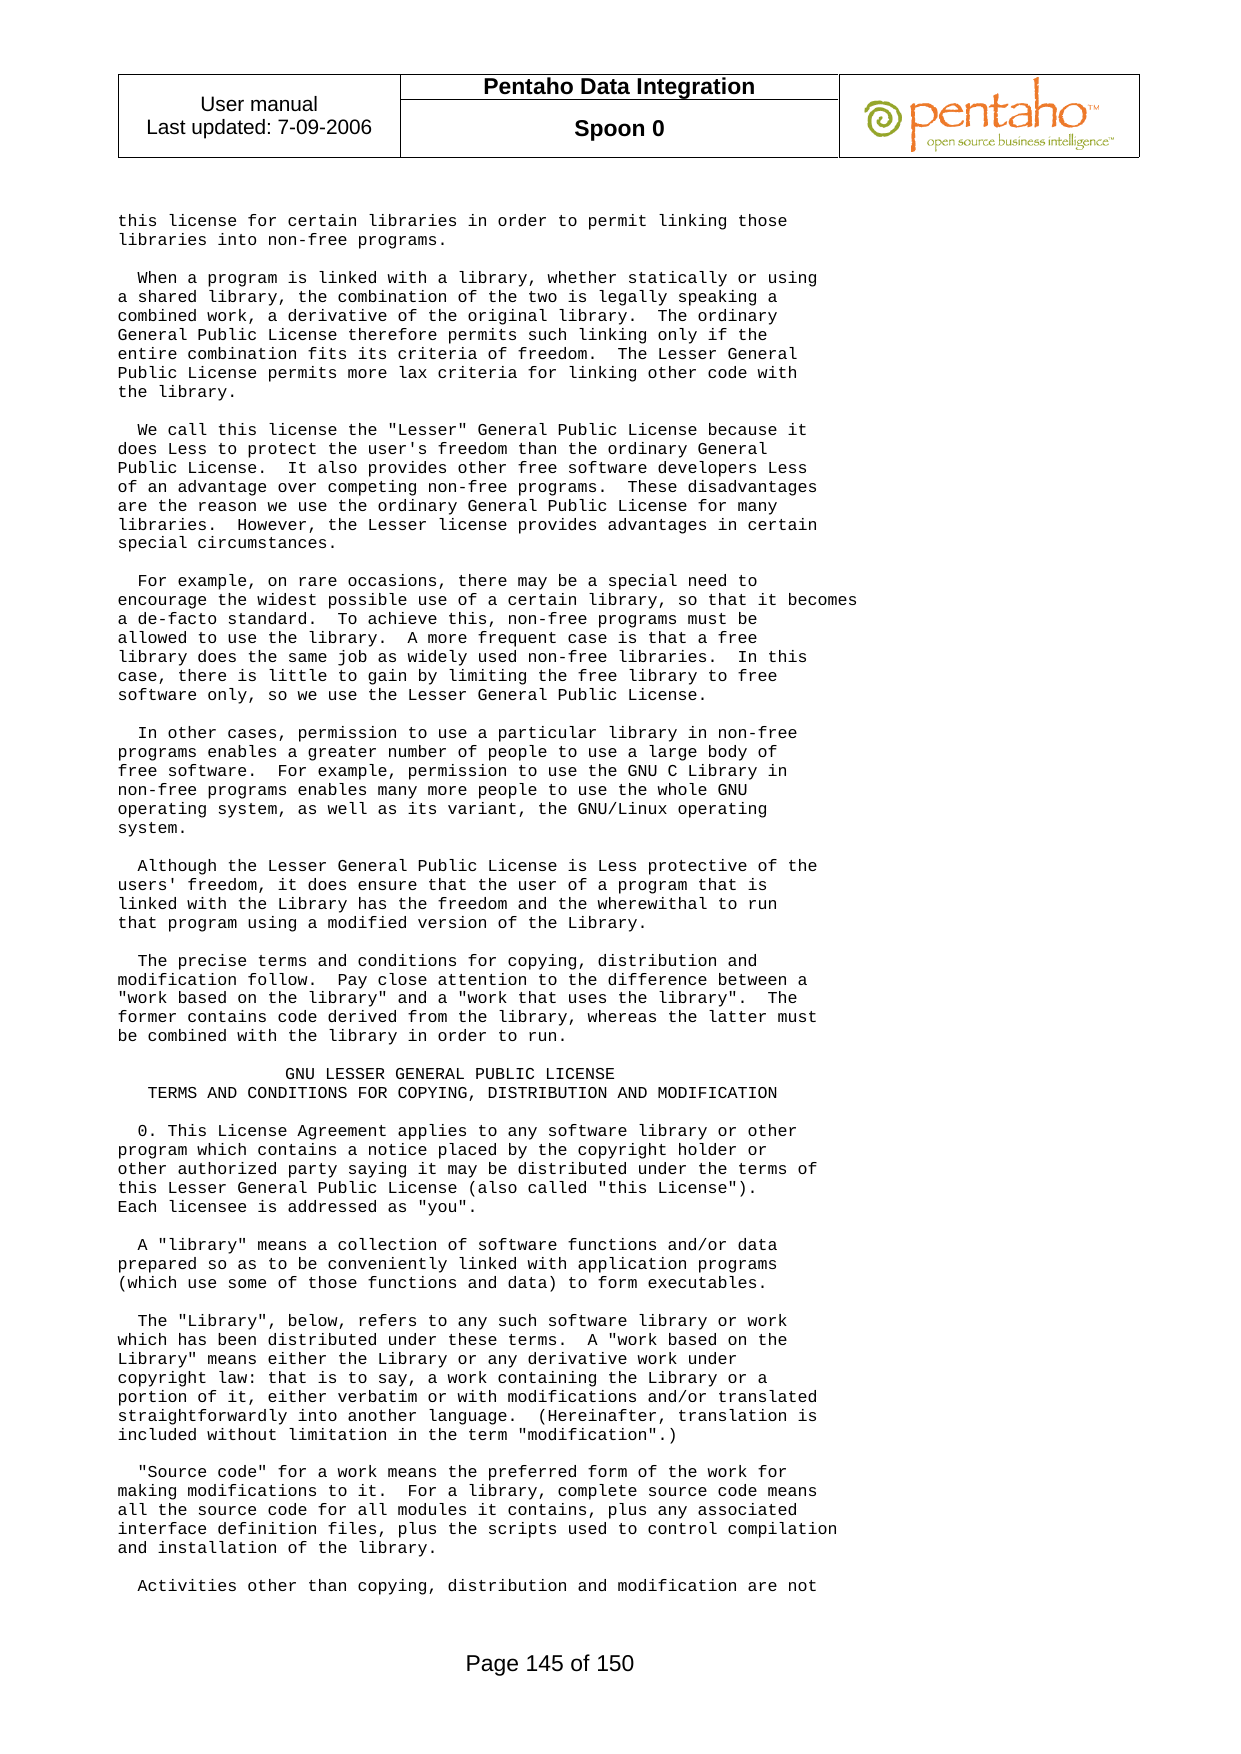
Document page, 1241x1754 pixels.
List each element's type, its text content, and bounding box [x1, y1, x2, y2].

text this license for certain libraries in order to permit linking those libraries into non-free programs. When a program is linked with a library, whether statically or using a shared library, the combination of the two is legally speaking a combined work, a derivative of the original library. The ordinary General Public License therefore permits such linking only if the entire combination fits its criteria of freedom. The Lesser General Public License permits more lax criteria for linking other code with the library. We call this license the "Lesser" General Public License because it does Less to protect the user's freedom than the ordinary General Public License. It also provides other free software developers Less of an advantage over competing non-free programs. These disadvantages are the reason we use the ordinary General Public License for many libraries. However, the Lesser license provides advantages in certain special circumstances. For example, on rare occasions, there may be a special need to encourage the widest possible use of a certain library, so that it becomes a de-facto standard. To achieve this, non-free programs must be allowed to use the library. A more frequent case is that a free library does the same job as widely used non-free libraries. In this case, there is little to gain by limiting the free library to free software only, so we use the Lesser General Public License. In other cases, permission to use a particular library in non-free programs enables a greater number of people to use a large body of free software. For example, permission to use the GNU C Library in non-free programs enables many more people to use the whole GNU operating system, as well as its variant, the GNU/Linux operating system. Although the Lesser General Public License is Less protective of the users' freedom, it does ensure that the user of a program that is linked with the Library has the freedom and the wherewithal to run that program using a modified version of the Library. The precise terms and conditions for copying, distribution and modification follow. Pay close attention to the difference between a "work based on the library" and a "work that uses the library". The former contains code derived from the library, whereas the latter must be combined with the library in order to run. GNU LESSER GENERAL PUBLIC LICENSE TERMS AND CONDITIONS FOR COPYING, DISTRIBUTION AND MODIFICATION 0. This License Agreement applies to any software library or other program which contains a notice placed by the copyright holder or other authorized party saying it may be distributed under the terms of this Lesser General Public License (also called "this License"). Each licensee is addressed as "you". A "library" means a collection of software functions and/or data prepared so as to be conveniently linked with application programs (which use some of those functions and data) to form executables. The "Library", below, refers to any such software library or work which has been distributed under these terms. A "work based on the Library" means either the Library or any derivative work under copyright law: that is to say, a work containing the Library or a portion of it, either verbatim or with modifications and/or translated straightforwardly into another language. (Hereinafter, translation is included without limitation in the term "modification".) "Source code" for a work means the preferred form of the work for making modifications to it. For a library, complete source code means all the source code for all modules it contains, plus any associated interface definition files, plus the scripts used to control compilation and installation of the library. Activities other than copying, distribution and modification are not [117, 213, 1137, 1597]
